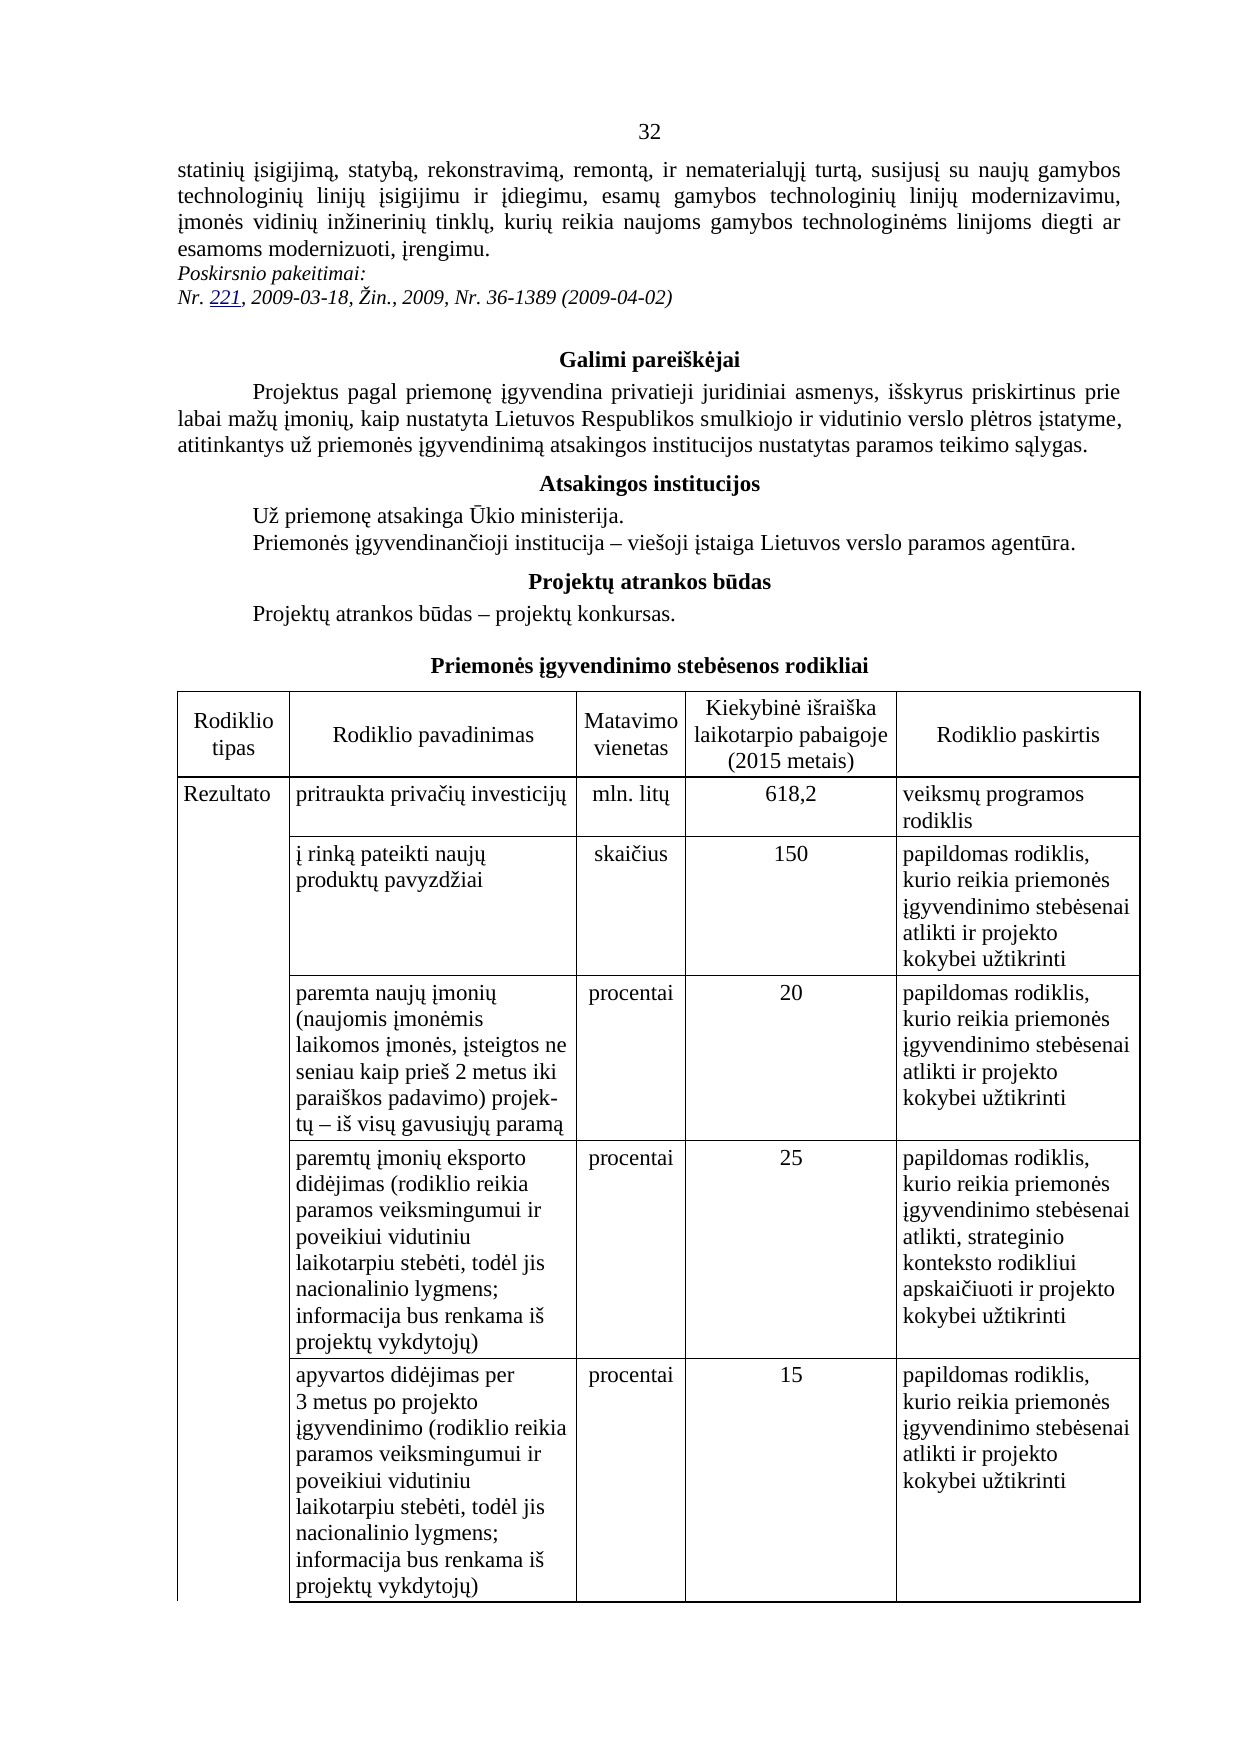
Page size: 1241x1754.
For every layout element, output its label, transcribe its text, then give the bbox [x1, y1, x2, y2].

table_cell skaičius [577, 837, 685, 975]
table_header Kiekybinė išraiška laikotarpio pabaigoje (2015 metais) [686, 692, 896, 776]
text Projektus pagal priemonę įgyvendina privatieji juridiniai asmenys, išskyrus priskirtinus prie labai mažų įmonių, kaip nustatyta Lietuvos Respublikos smulkiojo ir vidutinio verslo plėtros įstatyme, atitinkantys už priemonės įgyvendinimą atsakingos institucijos nustatytas paramos teikimo sąlygas. [177, 378, 1122, 457]
table_cell pritraukta privačių investicijų [290, 778, 576, 836]
text Priemonės įgyvendinimo stebėsenos rodikliai [177, 652, 1122, 678]
text Poskirsnio pakeitimai: [177, 261, 1122, 285]
table_cell papildomas rodiklis, kurio reikia priemonės įgyvendinimo stebėsenai atlikti ir projekto kokybei užtikrinti [897, 837, 1139, 975]
table_cell papildomas rodiklis, kurio reikia priemonės įgyvendinimo stebėsenai atlikti ir projekto kokybei užtikrinti [897, 976, 1139, 1140]
table_cell procentai [577, 1141, 685, 1357]
table_cell mln. litų [577, 778, 685, 836]
text Atsakingos institucijos [177, 470, 1122, 496]
table_header Rodiklio tipas [178, 692, 289, 776]
text Priemonės įgyvendinančioji institucija – viešoji įstaiga Lietuvos verslo paramos agentūra. [177, 529, 1122, 555]
text Už priemonę atsakinga Ūkio ministerija. [177, 502, 1122, 529]
text Nr. 221, 2009-03-18, Žin., 2009, Nr. 36-1389 (2009-04-02) [177, 285, 1122, 309]
table_cell paremta naujų įmonių (naujomis įmonėmis laikomos įmonės, įsteigtos ne seniau kaip prieš 2 metus iki paraiškos padavimo) projek­tų – iš visų gavusiųjų paramą [290, 976, 576, 1140]
table_cell veiksmų programos rodiklis [897, 778, 1139, 836]
table_cell 25 [686, 1141, 896, 1357]
table_cell procentai [577, 1359, 685, 1601]
text statinių įsigijimą, statybą, rekonstravimą, remontą, ir nematerialųjį turtą, susijusį su naujų gamybos technologinių linijų įsigijimu ir įdiegimu, esamų gamybos technologinių linijų modernizavimu, įmonės vidinių inžinerinių tinklų, kurių reikia naujoms gamybos technologinėms linijoms diegti ar esamoms modernizuoti, įrengimu. [177, 156, 1122, 261]
table_cell papildomas rodiklis, kurio reikia priemonės įgyvendinimo stebėsenai atlikti ir projekto kokybei užtikrinti [897, 1359, 1139, 1601]
table_header Rodiklio pavadinimas [290, 692, 576, 776]
table_cell procentai [577, 976, 685, 1140]
table_cell 618,2 [686, 778, 896, 836]
table_cell į rinką pateikti naujų produktų pavyzdžiai [290, 837, 576, 975]
table_cell papildomas rodiklis, kurio reikia priemonės įgyvendinimo stebėsenai atlikti, strateginio konteksto rodikliui apskaičiuoti ir projekto kokybei užtikrinti [897, 1141, 1139, 1357]
table_cell apyvartos didėjimas per 3 metus po projekto įgyvendinimo (rodiklio reikia paramos veiksmingumui ir poveikiui vidutiniu laikotarpiu stebėti, todėl jis nacionalinio lygmens; informacija bus renkama iš projektų vykdytojų) [290, 1359, 576, 1601]
table_cell 20 [686, 976, 896, 1140]
table_cell paremtų įmonių eksporto didėjimas (rodiklio reikia paramos veiksmingumui ir poveikiui vidutiniu laikotarpiu stebėti, todėl jis nacionalinio lygmens; informacija bus renkama iš projektų vykdytojų) [290, 1141, 576, 1357]
table_cell 150 [686, 837, 896, 975]
table_header Rodiklio paskirtis [897, 692, 1139, 776]
text Projektų atrankos būdas – projektų konkursas. [177, 600, 1122, 627]
table_cell Rezultato [178, 778, 289, 1601]
text Projektų atrankos būdas [177, 568, 1122, 594]
text Galimi pareiškėjai [177, 346, 1122, 372]
table_header Matavimo vienetas [577, 692, 685, 776]
table_cell 15 [686, 1359, 896, 1601]
